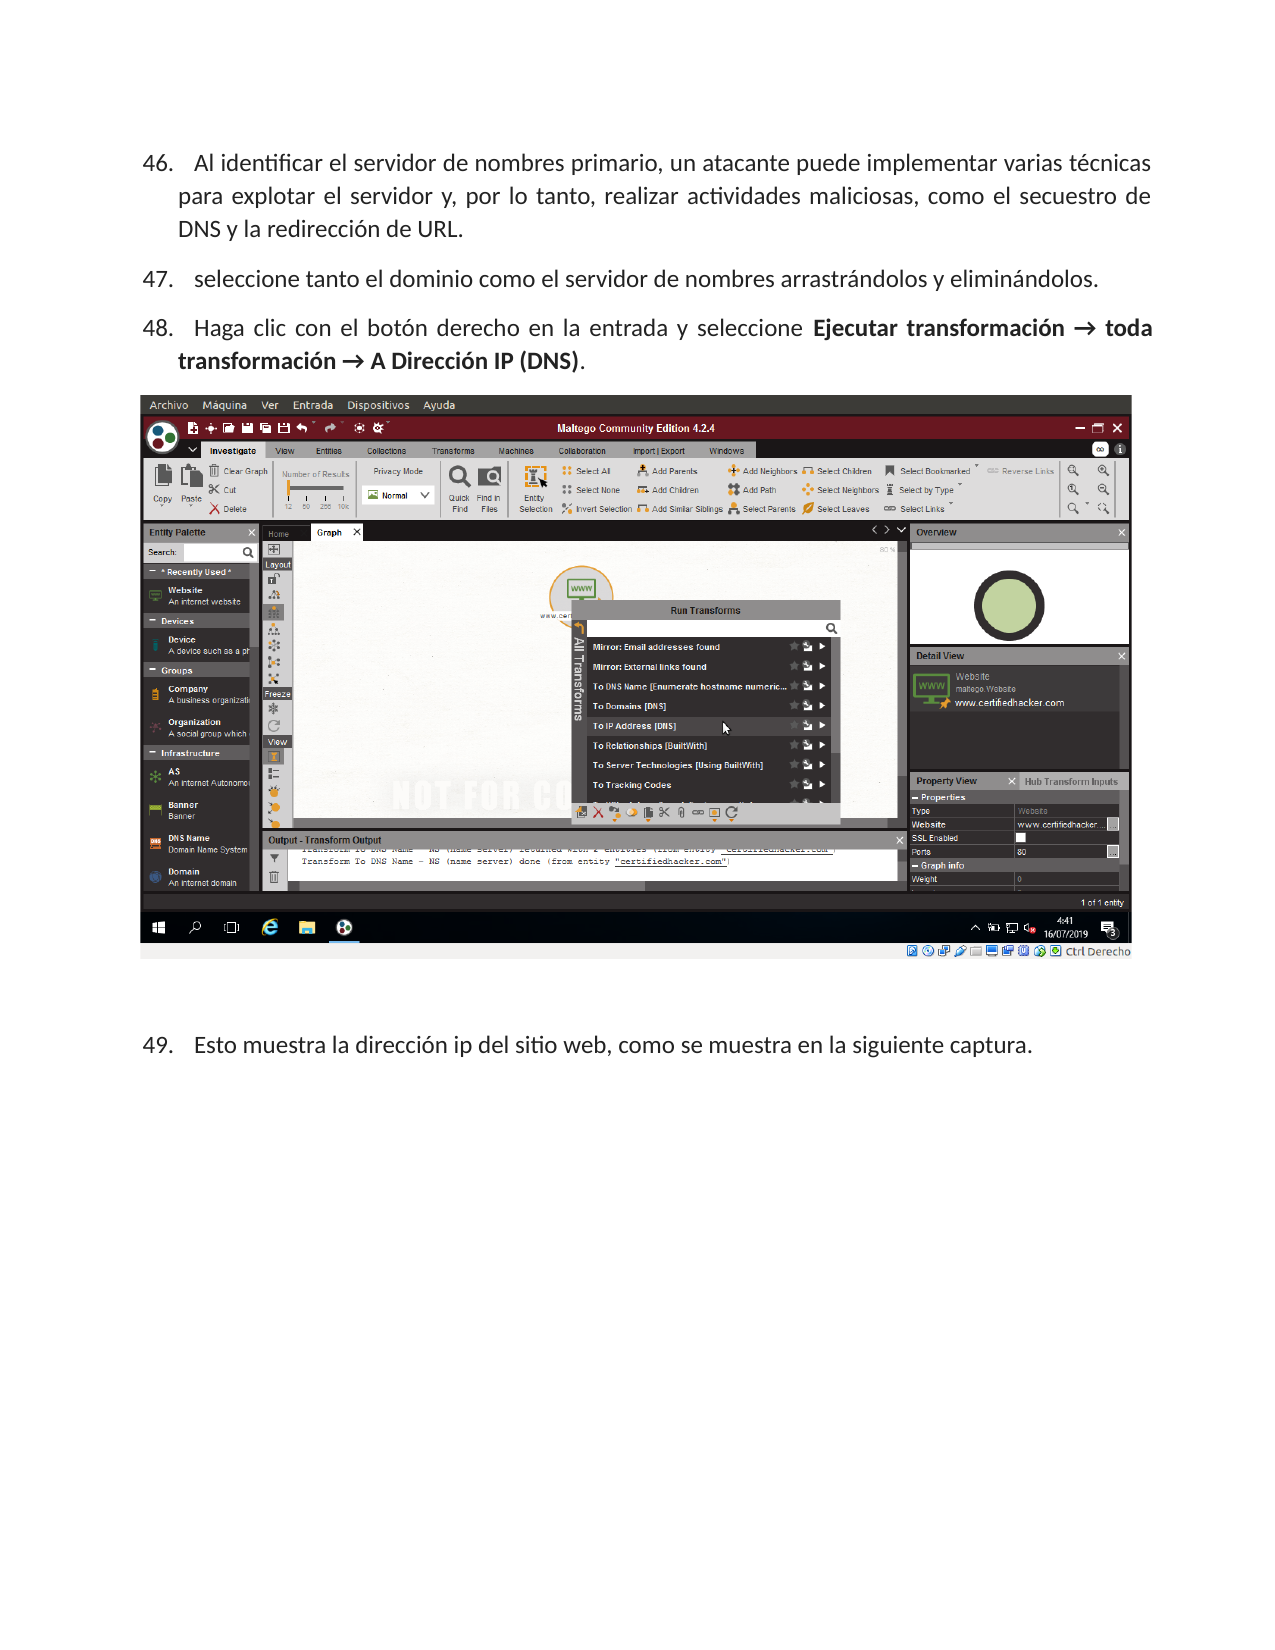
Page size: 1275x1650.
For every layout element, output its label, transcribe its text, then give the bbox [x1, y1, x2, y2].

picture [140, 395, 1132, 959]
list seleccione tanto el dominio como el servidor de nombres arrastrándolos y eliminándolos. [142, 263, 1153, 293]
list Esto muestra la dirección ip del sitio web, como se muestra en la siguiente captura. [142, 1029, 1153, 1060]
list Haga clic con el botón derecho en la entrada y seleccione Ejecutar transformación → toda transformación → A Dirección IP (DNS). [142, 313, 1153, 376]
list Al identificar el servidor de nombres primario, un atacante puede implementar varias técnicas para explotar el servidor y, por lo tanto, realizar actividades maliciosas, como el secuestro de DNS y la redirección de URL. [142, 148, 1153, 244]
